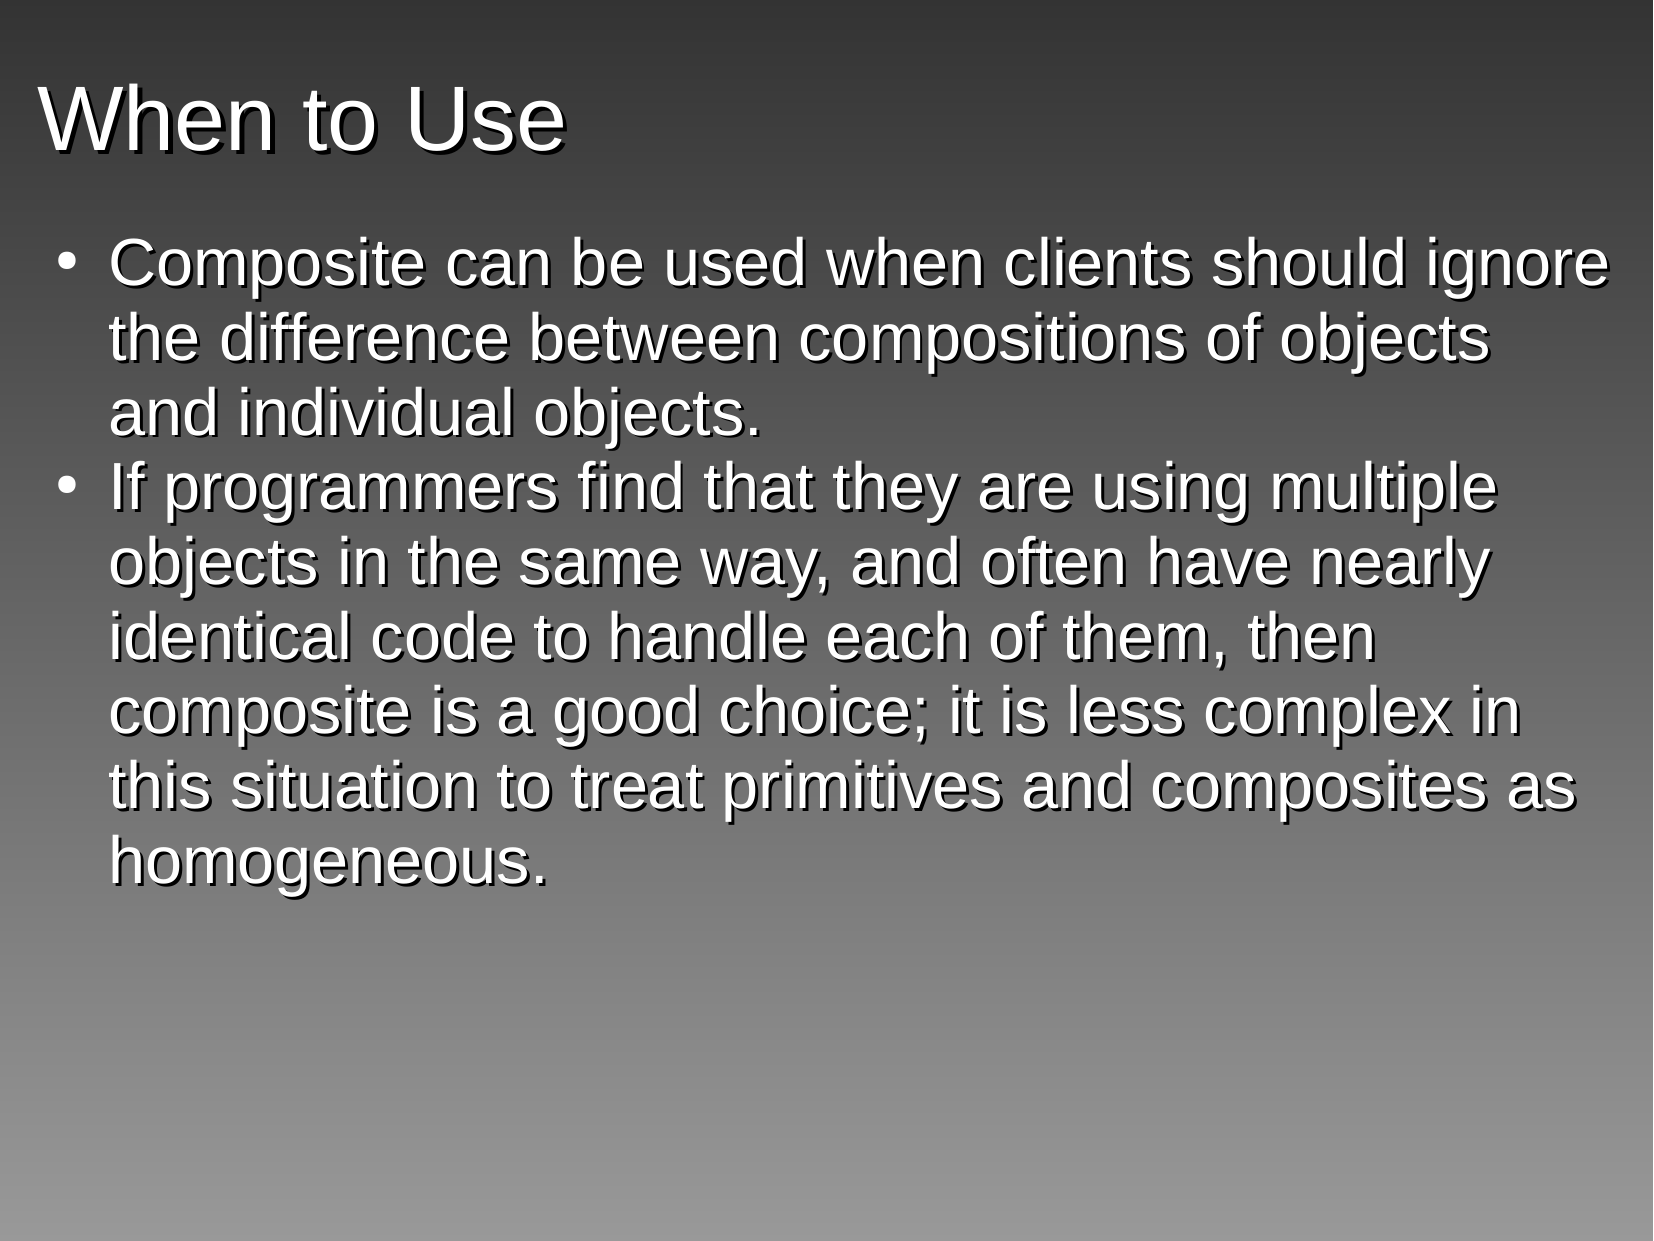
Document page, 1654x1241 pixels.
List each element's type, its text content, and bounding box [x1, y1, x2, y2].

list Composite can be used when clients should ignore the difference between compositions of objects and individual objects. If programmers find that they are using multiple objects in the same way, and often have nearly identical code to handle each of them, then composite is a good choice; it is less complex in this situation to treat primitives and composites as homogeneous. [37, 225, 1613, 1126]
title When to Use [37, 49, 1613, 188]
